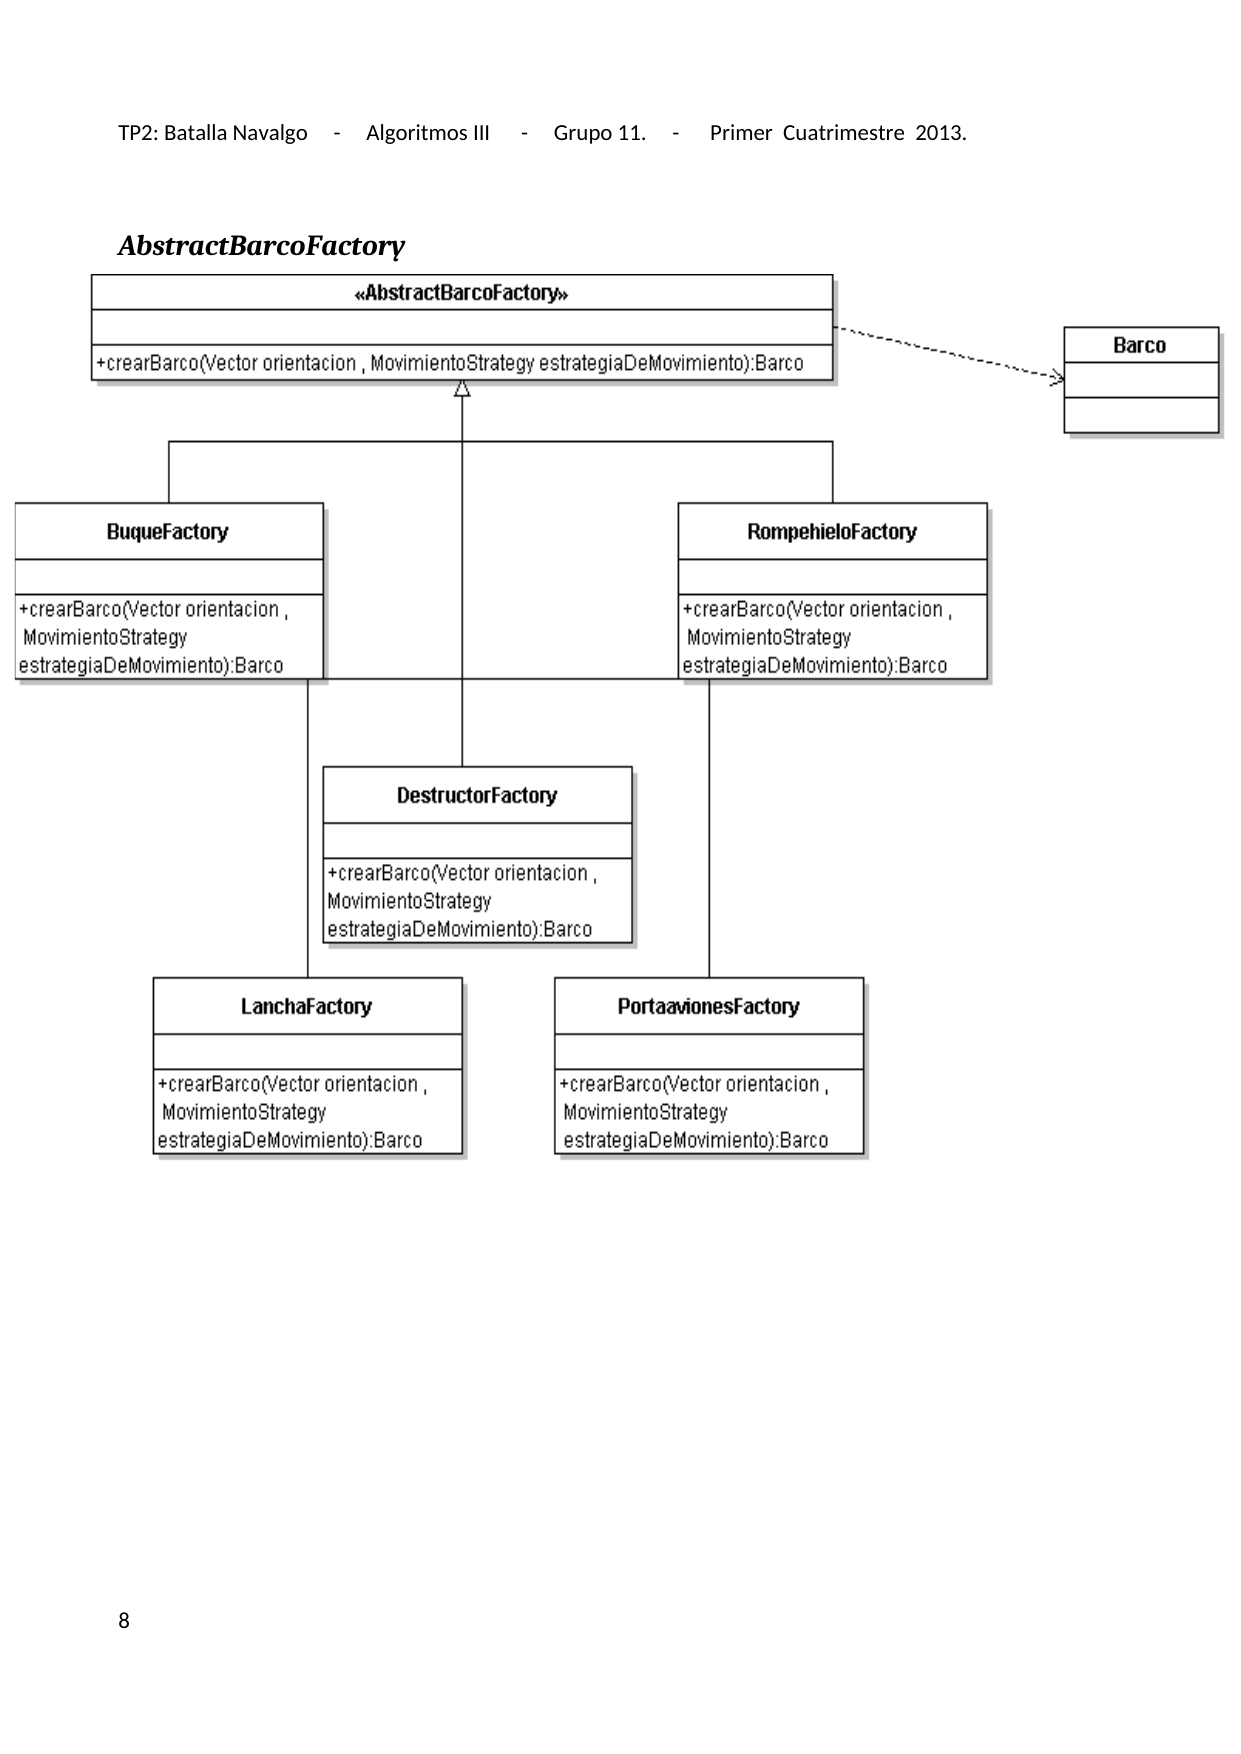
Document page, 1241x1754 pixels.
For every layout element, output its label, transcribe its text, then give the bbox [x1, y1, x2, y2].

text AbstractBarcoFactory [118, 229, 1122, 262]
picture [14, 274, 1226, 1162]
